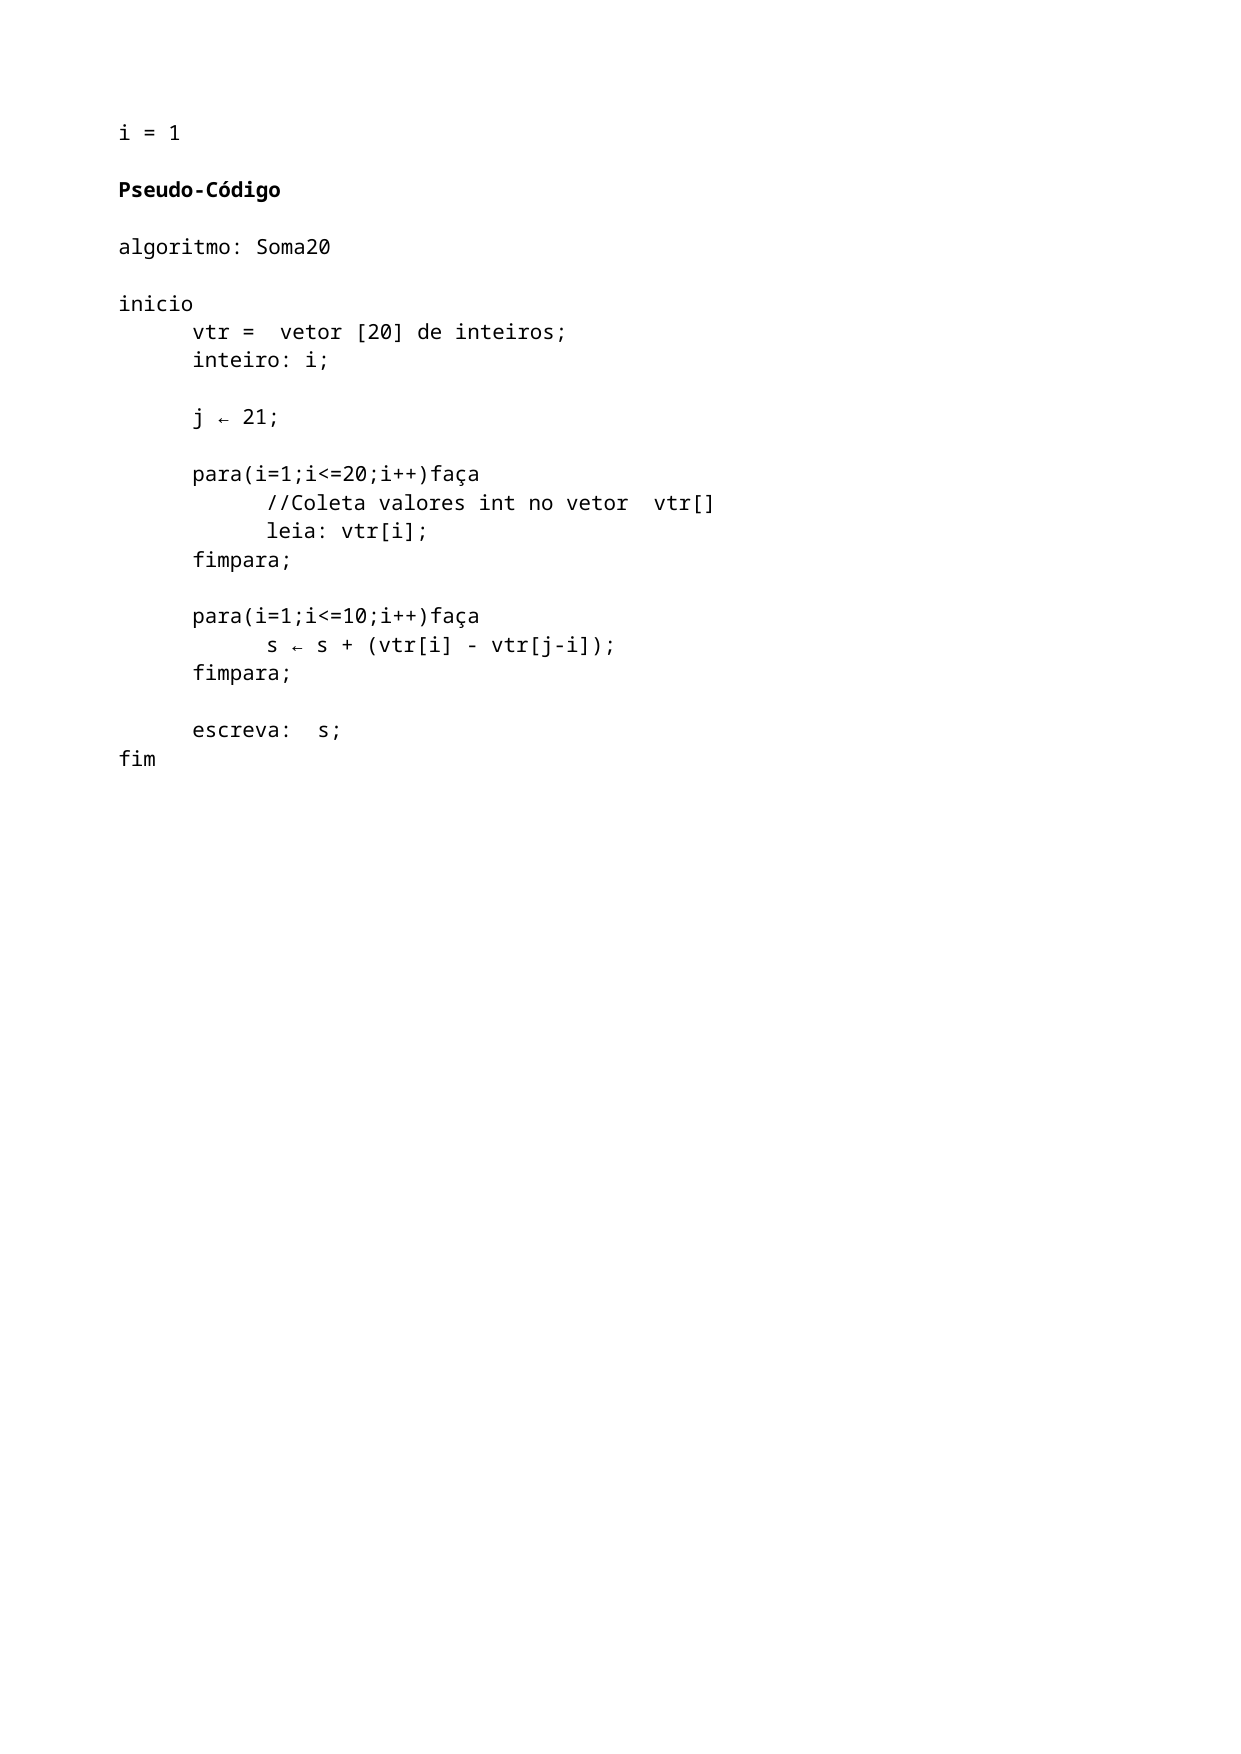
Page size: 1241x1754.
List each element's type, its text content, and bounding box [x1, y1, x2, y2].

text inteiro: i; [118, 346, 1122, 374]
text i = 1 [118, 118, 1122, 147]
text leia: vtr[i]; [118, 516, 1122, 545]
text inicio [118, 289, 1122, 317]
text Pseudo-Código [118, 175, 1122, 203]
text //Coleta valores int no vetor vtr[] [118, 488, 1122, 516]
text para(i=1;i<=20;i++)faça [118, 459, 1122, 488]
text fimpara; [118, 658, 1122, 687]
text s ← s + (vtr[i] - vtr[j-i]); [118, 630, 1122, 658]
text fim [118, 744, 1122, 772]
text j ← 21; [118, 402, 1122, 431]
text fimpara; [118, 545, 1122, 573]
text algoritmo: Soma20 [118, 232, 1122, 260]
text para(i=1;i<=10;i++)faça [118, 602, 1122, 630]
text escreva: s; [118, 715, 1122, 744]
text vtr = vetor [20] de inteiros; [118, 317, 1122, 346]
